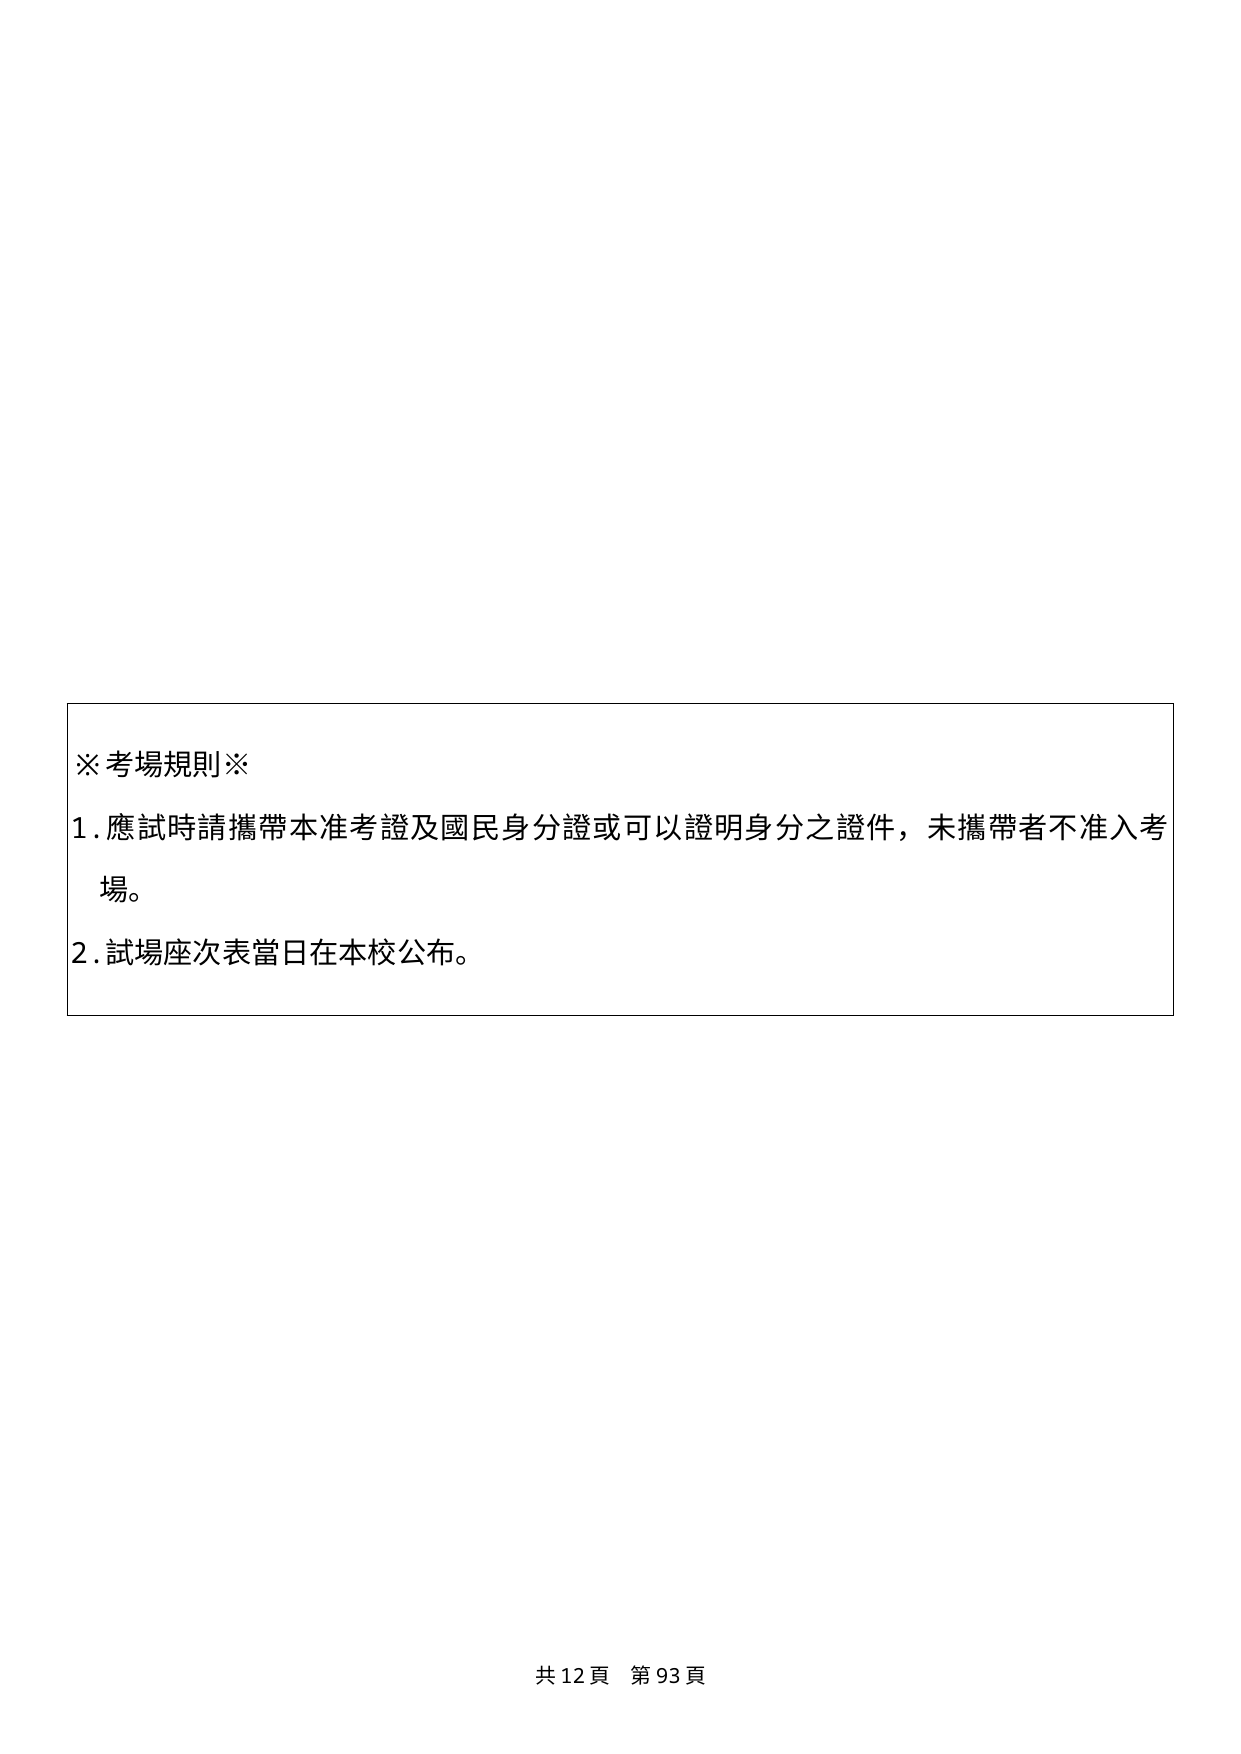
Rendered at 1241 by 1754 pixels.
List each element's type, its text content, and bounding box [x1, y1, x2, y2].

table_cell ※考場規則※ 1.應試時請攜帶本准考證及國民身分證或可以證明身分之證件，未攜帶者不准入考場。 2.試場座次表當日在本校公布。 [68, 704, 1173, 1014]
